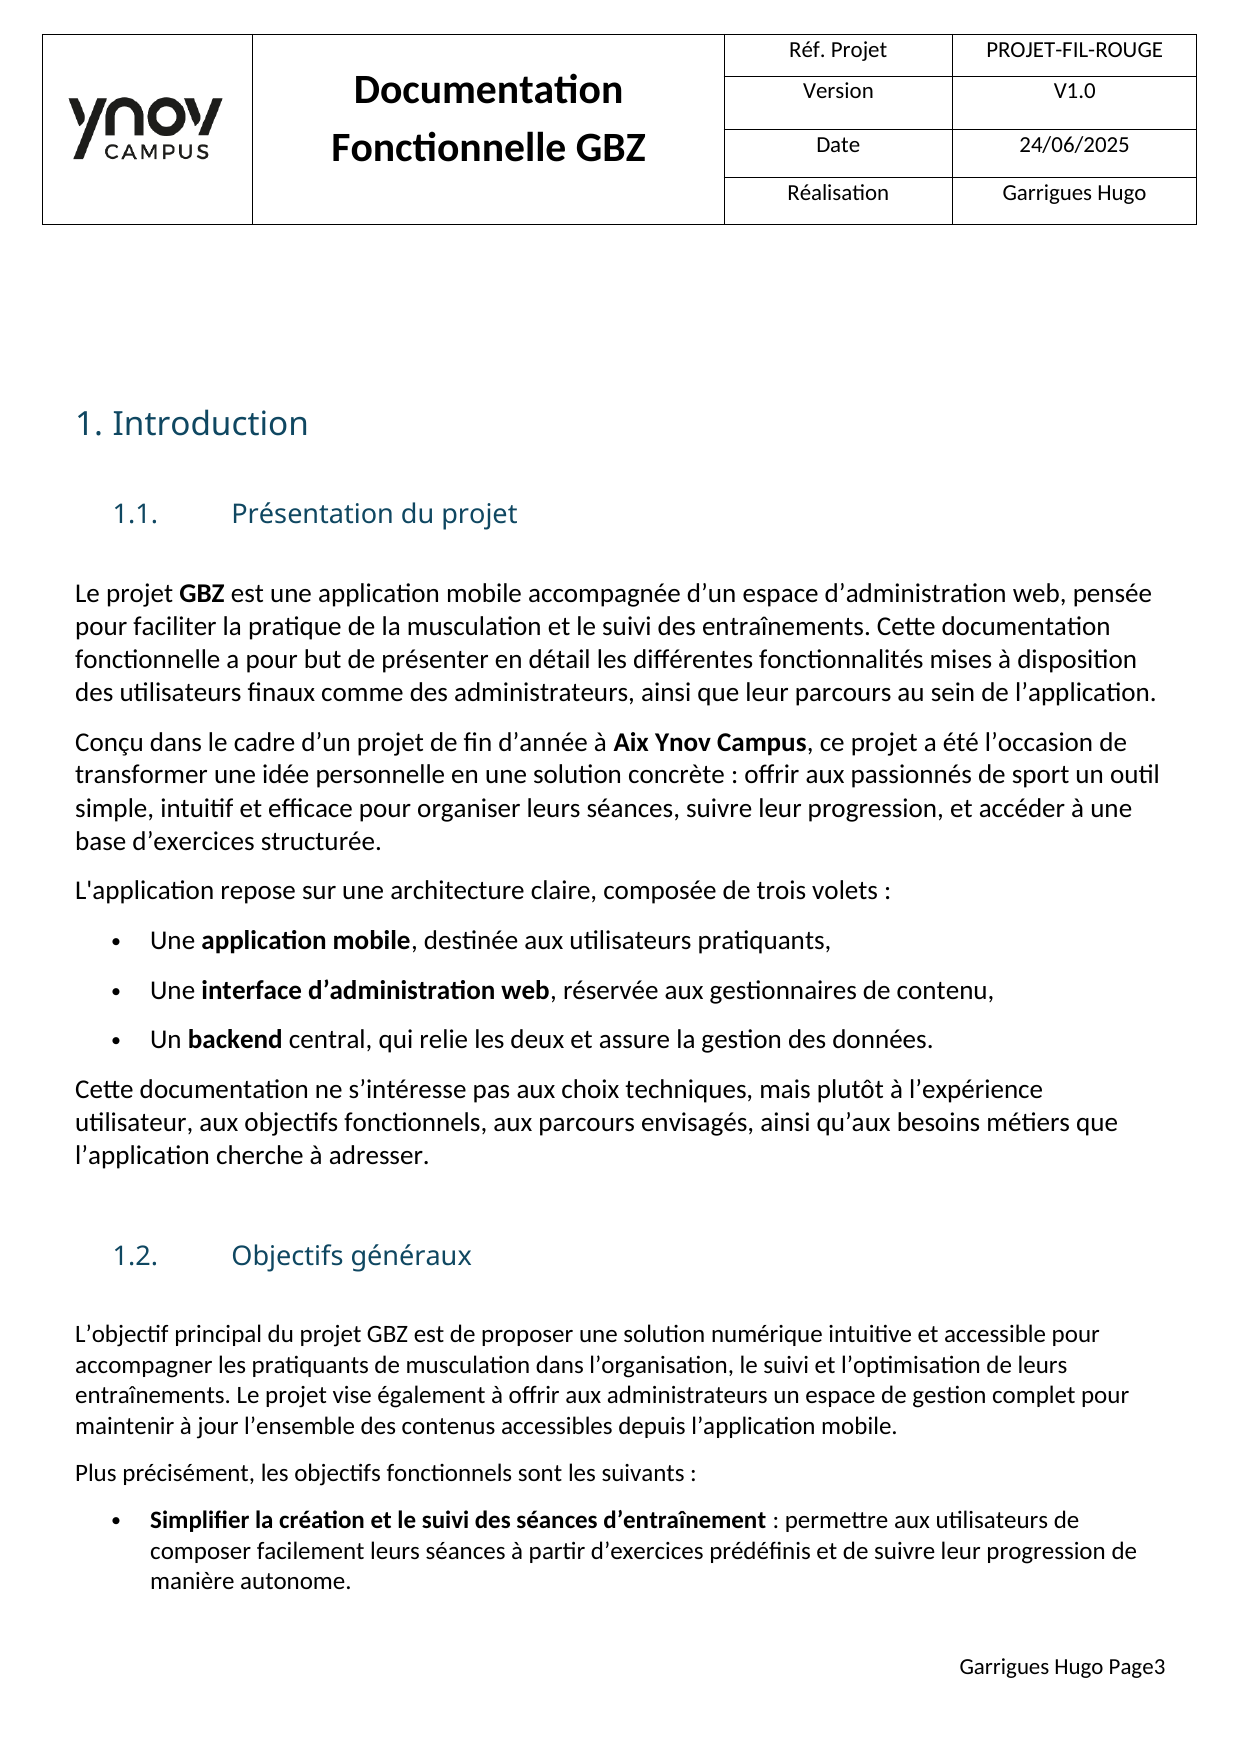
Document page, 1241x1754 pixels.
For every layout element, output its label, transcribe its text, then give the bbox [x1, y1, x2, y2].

text Conçu dans le cadre d’un projet de fin d’année à Aix Ynov Campus, ce projet a été l’occasion de transformer une idée personnelle en une solution concrète : offrir aux passionnés de sport un outil simple, intuitif et efficace pour organiser leurs séances, suivre leur progression, et accéder à une base d’exercices structurée. [75, 725, 1165, 857]
text L’objectif principal du projet GBZ est de proposer une solution numérique intuitive et accessible pour accompagner les pratiquants de musculation dans l’organisation, le suivi et l’optimisation de leurs entraînements. Le projet vise également à offrir aux administrateurs un espace de gestion complet pour maintenir à jour l’ensemble des contenus accessibles depuis l’application mobile. [75, 1318, 1165, 1440]
list Une interface d’administration web, réservée aux gestionnaires de contenu, [112, 973, 1165, 1006]
list Un backend central, qui relie les deux et assure la gestion des données. [112, 1022, 1165, 1056]
list Introduction [75, 400, 1165, 446]
text L'application repose sur une architecture claire, composée de trois volets : [75, 873, 1165, 906]
list Objectifs généraux [112, 1237, 1165, 1274]
list Présentation du projet [112, 494, 1165, 531]
list Simplifier la création et le suivi des séances d’entraînement : permettre aux utilisateurs de composer facilement leurs séances à partir d’exercices prédéfinis et de suivre leur progression de manière autonome. [112, 1504, 1165, 1596]
text Cette documentation ne s’intéresse pas aux choix techniques, mais plutôt à l’expérience utilisateur, aux objectifs fonctionnels, aux parcours envisagés, ainsi qu’aux besoins métiers que l’application cherche à adresser. [75, 1072, 1165, 1171]
text Le projet GBZ est une application mobile accompagnée d’un espace d’administration web, pensée pour faciliter la pratique de la musculation et le suivi des entraînements. Cette documentation fonctionnelle a pour but de présenter en détail les différentes fonctionnalités mises à disposition des utilisateurs finaux comme des administrateurs, ainsi que leur parcours au sein de l’application. [75, 576, 1165, 708]
text Plus précisément, les objectifs fonctionnels sont les suivants : [75, 1457, 1165, 1488]
list Une application mobile, destinée aux utilisateurs pratiquants, [112, 923, 1165, 956]
